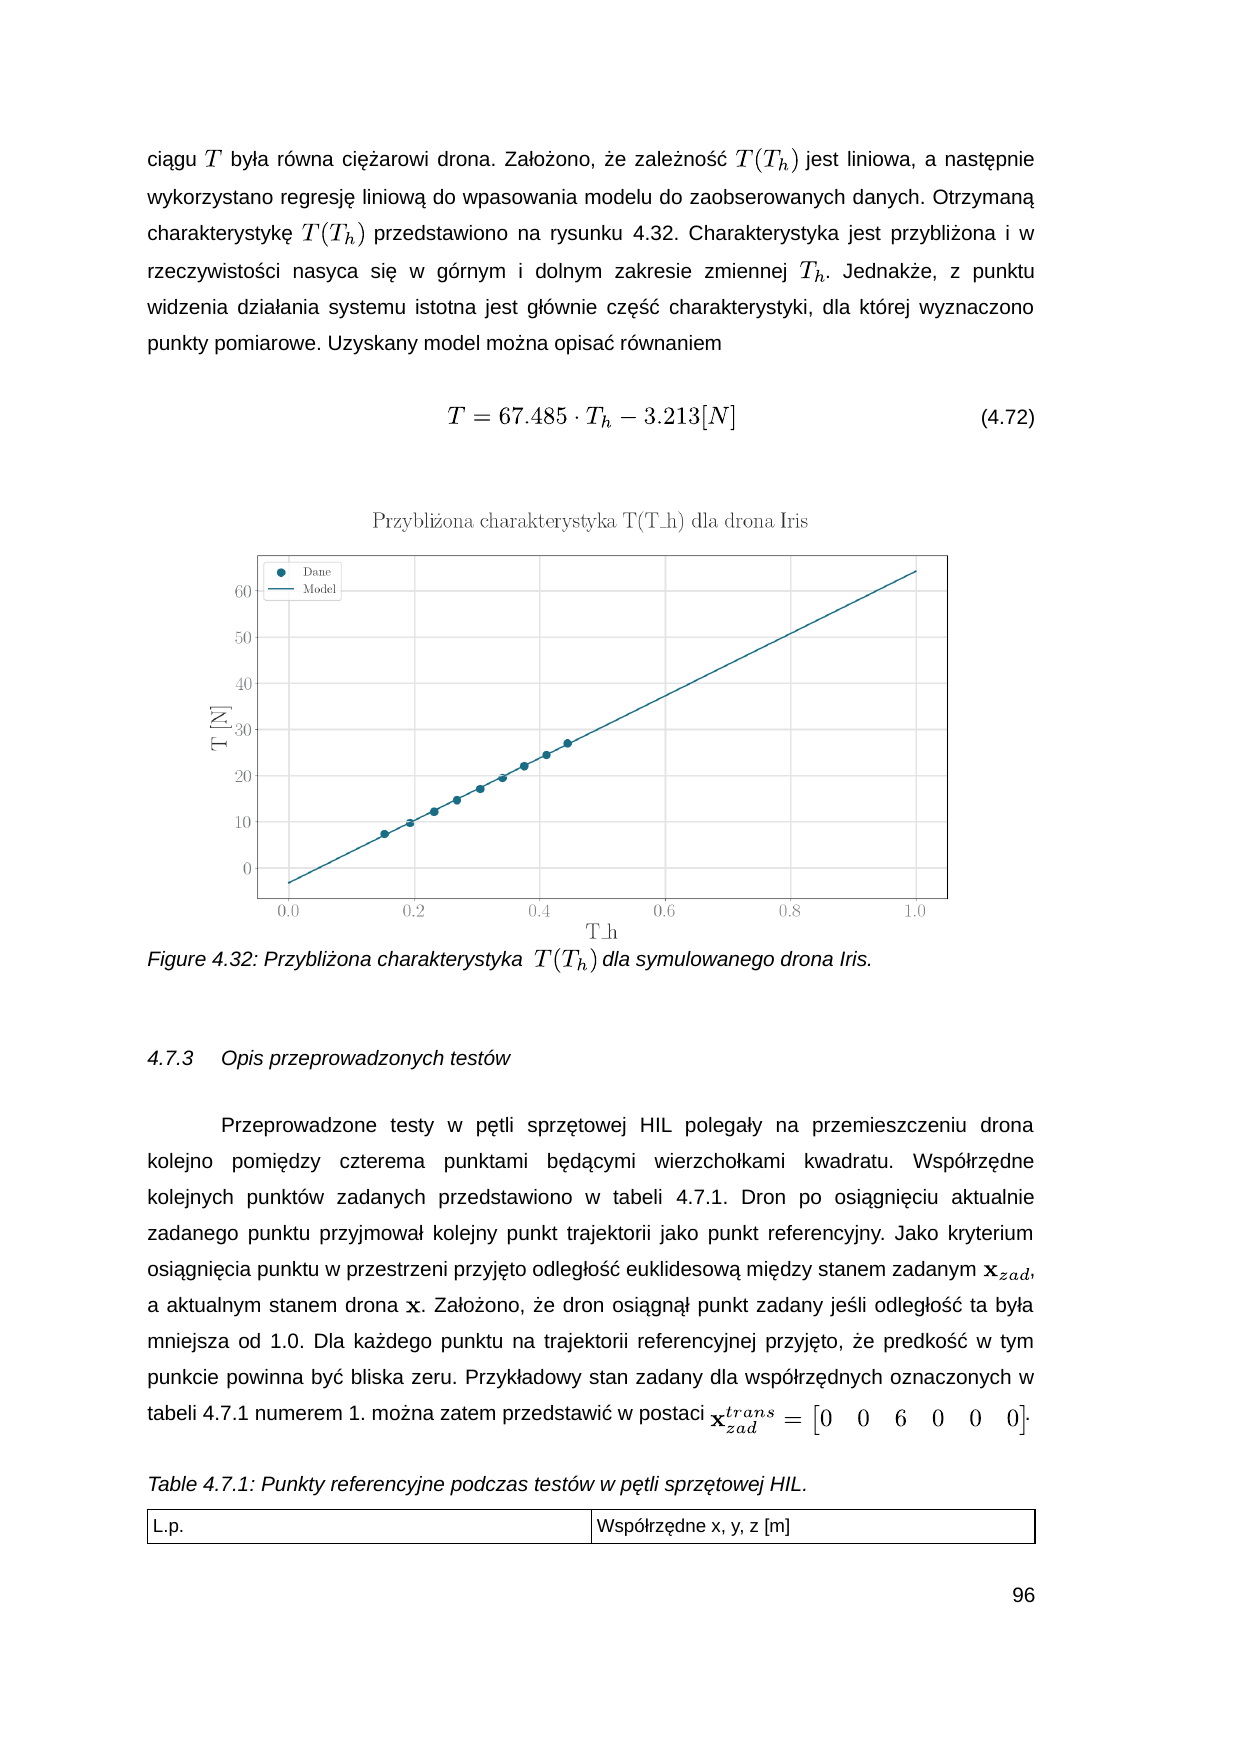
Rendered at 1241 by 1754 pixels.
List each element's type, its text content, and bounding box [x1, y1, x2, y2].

text Table 4.7.1: Punkty referencyjne podczas testów w pętli sprzętowej HIL. [147, 1472, 1035, 1496]
text ciągu była równa ciężarowi drona. Założono, że zależność jest liniowa, a następnie wykorzystano regresję liniową do wpasowania modelu do zaobserowanych danych. Otrzymaną charakterystykę przedstawiono na rysunku 4.32. Charakterystyka jest przybliżona i w rzeczywistości nasyca się w górnym i dolnym zakresie zmiennej . Jednakże, z punktu widzenia działania systemu istotna jest głównie część charakterystyki, dla której wyznaczono punkty pomiarowe. Uzyskany model można opisać równaniem [147, 147, 1035, 354]
picture [147, 503, 1035, 947]
text Przeprowadzone testy w pętli sprzętowej HIL polegały na przemieszczeniu drona kolejno pomiędzy czterema punktami będącymi wierzchołkami kwadratu. Współrzędne kolejnych punktów zadanych przedstawiono w tabeli 4.7.1. Dron po osiągnięciu aktualnie zadanego punktu przyjmował kolejny punkt trajektorii jako punkt referencyjny. Jako kryterium osiągnięcia punktu w przestrzeni przyjęto odległość euklidesową między stanem zadanym , a aktualnym stanem drona . Założono, że dron osiągnął punkt zadany jeśli odległość ta była mniejsza od 1.0. Dla każdego punktu na trajektorii referencyjnej przyjęto, że predkość w tym punkcie powinna być bliska zeru. Przykładowy stan zadany dla współrzędnych oznaczonych w tabeli 4.7.1 numerem 1. można zatem przedstawić w postaci . [147, 1113, 1035, 1435]
table_header Współrzędne x, y, z [m] [592, 1510, 1034, 1542]
table_header L.p. [148, 1510, 591, 1542]
subtitle Opis przeprowadzonych testów [147, 1046, 1035, 1070]
text (4.72) [147, 404, 1035, 430]
text Figure 4.32: Przybliżona charakterystyka dla symulowanego drona Iris. [147, 947, 1035, 973]
